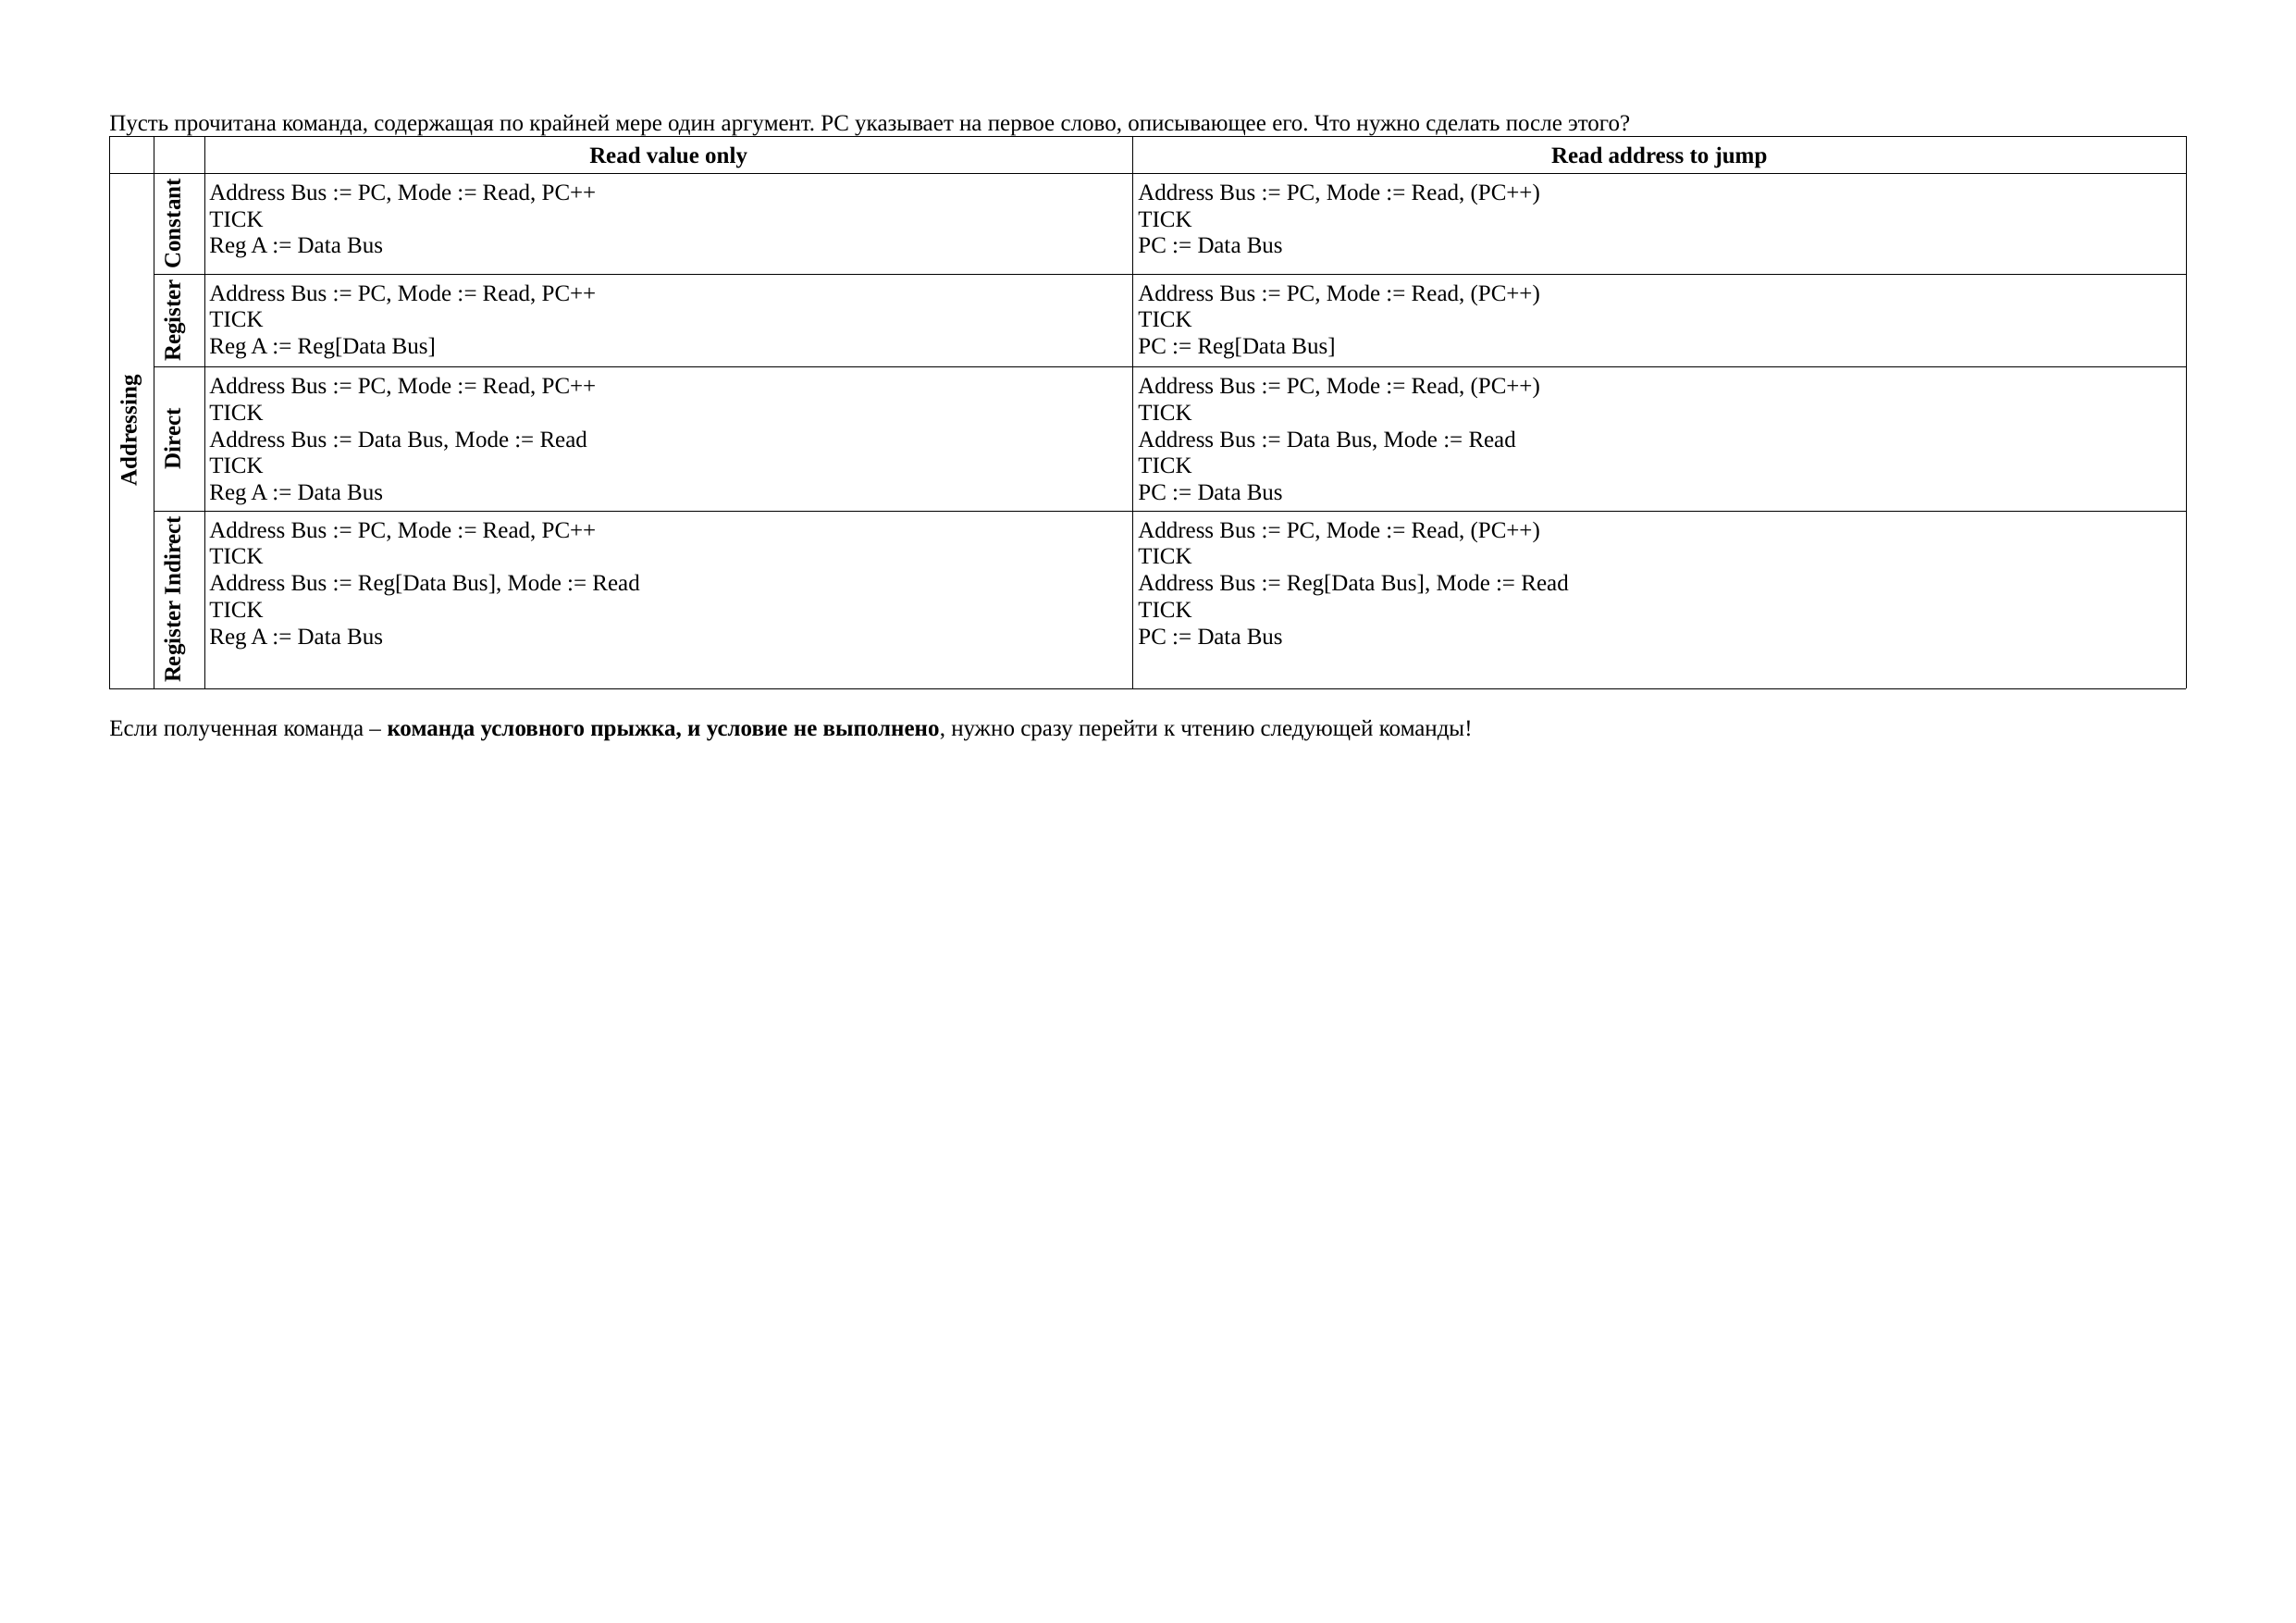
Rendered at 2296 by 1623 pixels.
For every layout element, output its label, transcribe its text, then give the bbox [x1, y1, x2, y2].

table_cell Addressing [110, 174, 154, 688]
table_cell Address Bus := PC, Mode := Read, PC++ TICK Address Bus := Data Bus, Mode := Read TICK Reg A := Data Bus [205, 367, 1132, 511]
table_header [154, 137, 204, 173]
table_cell Address Bus := PC, Mode := Read, (PC++) TICK PC := Data Bus [1133, 174, 2186, 274]
table_cell Address Bus := PC, Mode := Read, (PC++) TICK Address Bus := Data Bus, Mode := Read TICK PC := Data Bus [1133, 367, 2186, 511]
table_cell Register [154, 275, 204, 366]
text Пусть прочитана команда, содержащая по крайней мере один аргумент. PC указывает на первое слово, описывающее его. Что нужно сделать после этого? [109, 109, 2186, 136]
table_cell Address Bus := PC, Mode := Read, PC++ TICK Reg A := Reg[Data Bus] [205, 275, 1132, 366]
text Если полученная команда – команда условного прыжка, и условие не выполнено, нужно сразу перейти к чтению следующей команды! [109, 714, 2186, 741]
table_cell Address Bus := PC, Mode := Read, (PC++) TICK Address Bus := Reg[Data Bus], Mode := Read TICK PC := Data Bus [1133, 512, 2186, 688]
table_cell Address Bus := PC, Mode := Read, PC++ TICK Reg A := Data Bus [205, 174, 1132, 274]
table_cell Register Indirect [154, 512, 204, 688]
table_cell Direct [154, 367, 204, 511]
table_header [110, 137, 154, 173]
table_cell Constant [154, 174, 204, 274]
table_header Read value only [205, 137, 1132, 173]
table_cell Address Bus := PC, Mode := Read, (PC++) TICK PC := Reg[Data Bus] [1133, 275, 2186, 366]
table_cell Address Bus := PC, Mode := Read, PC++ TICK Address Bus := Reg[Data Bus], Mode := Read TICK Reg A := Data Bus [205, 512, 1132, 688]
table_header Read address to jump [1133, 137, 2186, 173]
